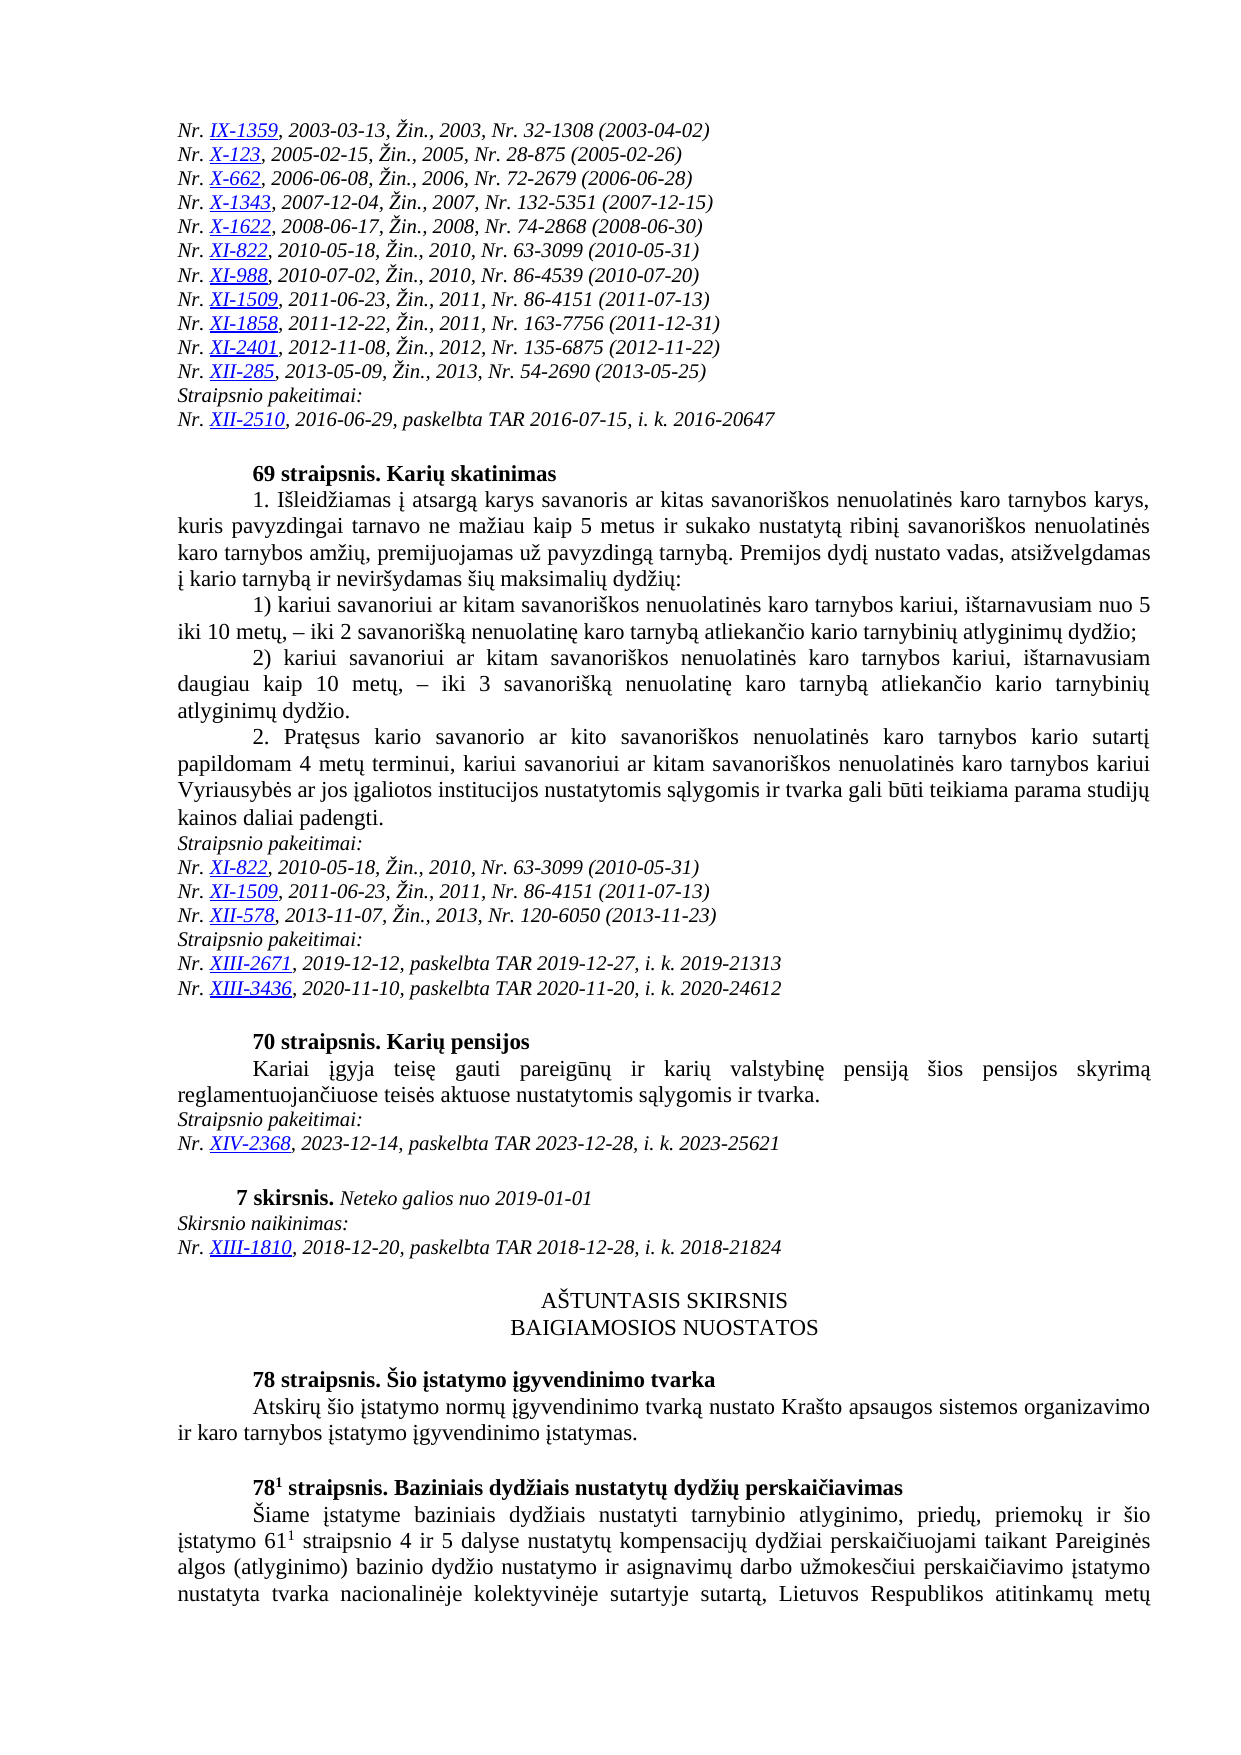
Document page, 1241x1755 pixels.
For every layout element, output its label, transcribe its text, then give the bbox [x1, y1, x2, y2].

text 1) kariui savanoriui ar kitam savanoriškos nenuolatinės karo tarnybos kariui, ištarnavusiam nuo 5 iki 10 metų, – iki 2 savanorišką nenuolatinę karo tarnybą atliekančio kario tarnybinių atlyginimų dydžio; [177, 591, 1152, 644]
text Nr. XI-2401, 2012-11-08, Žin., 2012, Nr. 135-6875 (2012-11-22) [177, 335, 1152, 359]
text Nr. XI-1509, 2011-06-23, Žin., 2011, Nr. 86-4151 (2011-07-13) [177, 287, 1152, 311]
text Straipsnio pakeitimai: [177, 1107, 1152, 1131]
text 1. Išleidžiamas į atsargą karys savanoris ar kitas savanoriškos nenuolatinės karo tarnybos karys, kuris pavyzdingai tarnavo ne mažiau kaip 5 metus ir sukako nustatytą ribinį savanoriškos nenuolatinės karo tarnybos amžių, premijuojamas už pavyzdingą tarnybą. Premijos dydį nustato vadas, atsižvelgdamas į kario tarnybą ir neviršydamas šių maksimalių dydžių: [177, 486, 1152, 591]
text 2) kariui savanoriui ar kitam savanoriškos nenuolatinės karo tarnybos kariui, ištarnavusiam daugiau kaip 10 metų, – iki 3 savanorišką nenuolatinę karo tarnybą atliekančio kario tarnybinių atlyginimų dydžio. [177, 644, 1152, 723]
text Nr. XIII-2671, 2019-12-12, paskelbta TAR 2019-12-27, i. k. 2019-21313 [177, 951, 1152, 975]
text Nr. X-1343, 2007-12-04, Žin., 2007, Nr. 132-5351 (2007-12-15) [177, 190, 1152, 214]
text Nr. XI-988, 2010-07-02, Žin., 2010, Nr. 86-4539 (2010-07-20) [177, 262, 1152, 287]
text Nr. XI-822, 2010-05-18, Žin., 2010, Nr. 63-3099 (2010-05-31) [177, 238, 1152, 262]
text Nr. XI-822, 2010-05-18, Žin., 2010, Nr. 63-3099 (2010-05-31) [177, 855, 1152, 879]
text Nr. XII-578, 2013-11-07, Žin., 2013, Nr. 120-6050 (2013-11-23) [177, 903, 1152, 927]
text Nr. XIII-1810, 2018-12-20, paskelbta TAR 2018-12-28, i. k. 2018-21824 [177, 1234, 1152, 1259]
text Straipsnio pakeitimai: [177, 831, 1152, 855]
text Straipsnio pakeitimai: [177, 383, 1152, 407]
text Nr. XI-1509, 2011-06-23, Žin., 2011, Nr. 86-4151 (2011-07-13) [177, 879, 1152, 903]
text Straipsnio pakeitimai: [177, 927, 1152, 951]
text 70 straipsnis. Karių pensijos [177, 1028, 1152, 1054]
text 781 straipsnis. Baziniais dydžiais nustatytų dydžių perskaičiavimas [177, 1474, 1152, 1501]
text Nr. X-1622, 2008-06-17, Žin., 2008, Nr. 74-2868 (2008-06-30) [177, 214, 1152, 238]
text Nr. XII-2510, 2016-06-29, paskelbta TAR 2016-07-15, i. k. 2016-20647 [177, 407, 1152, 431]
text 2. Pratęsus kario savanorio ar kito savanoriškos nenuolatinės karo tarnybos kario sutartį papildomam 4 metų terminui, kariui savanoriui ar kitam savanoriškos nenuolatinės karo tarnybos kariui Vyriausybės ar jos įgaliotos institucijos nustatytomis sąlygomis ir tvarka gali būti teikiama parama studijų kainos daliai padengti. [177, 723, 1152, 831]
text Atskirų šio įstatymo normų įgyvendinimo tvarką nustato Krašto apsaugos sistemos organizavimo ir karo tarnybos įstatymo įgyvendinimo įstatymas. [177, 1393, 1152, 1446]
text Šiame įstatyme baziniais dydžiais nustatyti tarnybinio atlyginimo, priedų, priemokų ir šio įstatymo 611 straipsnio 4 ir 5 dalyse nustatytų kompensacijų dydžiai perskaičiuojami taikant Pareiginės algos (atlyginimo) bazinio dydžio nustatymo ir asignavimų darbo užmokesčiui perskaičiavimo įstatymo nustatyta tvarka nacionalinėje kolektyvinėje sutartyje sutartą, Lietuvos Respublikos atitinkamų metų [177, 1501, 1152, 1606]
text Nr. XII-285, 2013-05-09, Žin., 2013, Nr. 54-2690 (2013-05-25) [177, 359, 1152, 383]
text BAIGIAMOSIOS NUOSTATOS [177, 1314, 1152, 1340]
text Nr. X-662, 2006-06-08, Žin., 2006, Nr. 72-2679 (2006-06-28) [177, 166, 1152, 190]
text 7 skirsnis. Neteko galios nuo 2019-01-01 [177, 1184, 1152, 1211]
text AŠTUNTASIS SKIRSNIS [177, 1287, 1152, 1314]
text Kariai įgyja teisę gauti pareigūnų ir karių valstybinę pensiją šios pensijos skyrimą reglamentuojančiuose teisės aktuose nustatytomis sąlygomis ir tvarka. [177, 1054, 1152, 1107]
text 78 straipsnis. Šio įstatymo įgyvendinimo tvarka [177, 1366, 1152, 1393]
text Nr. XIII-3436, 2020-11-10, paskelbta TAR 2020-11-20, i. k. 2020-24612 [177, 975, 1152, 999]
text Nr. XI-1858, 2011-12-22, Žin., 2011, Nr. 163-7756 (2011-12-31) [177, 311, 1152, 335]
text Nr. XIV-2368, 2023-12-14, paskelbta TAR 2023-12-28, i. k. 2023-25621 [177, 1131, 1152, 1155]
text Nr. IX-1359, 2003-03-13, Žin., 2003, Nr. 32-1308 (2003-04-02) [177, 118, 1152, 142]
text Nr. X-123, 2005-02-15, Žin., 2005, Nr. 28-875 (2005-02-26) [177, 142, 1152, 166]
text 69 straipsnis. Karių skatinimas [177, 460, 1152, 486]
text Skirsnio naikinimas: [177, 1211, 1152, 1234]
